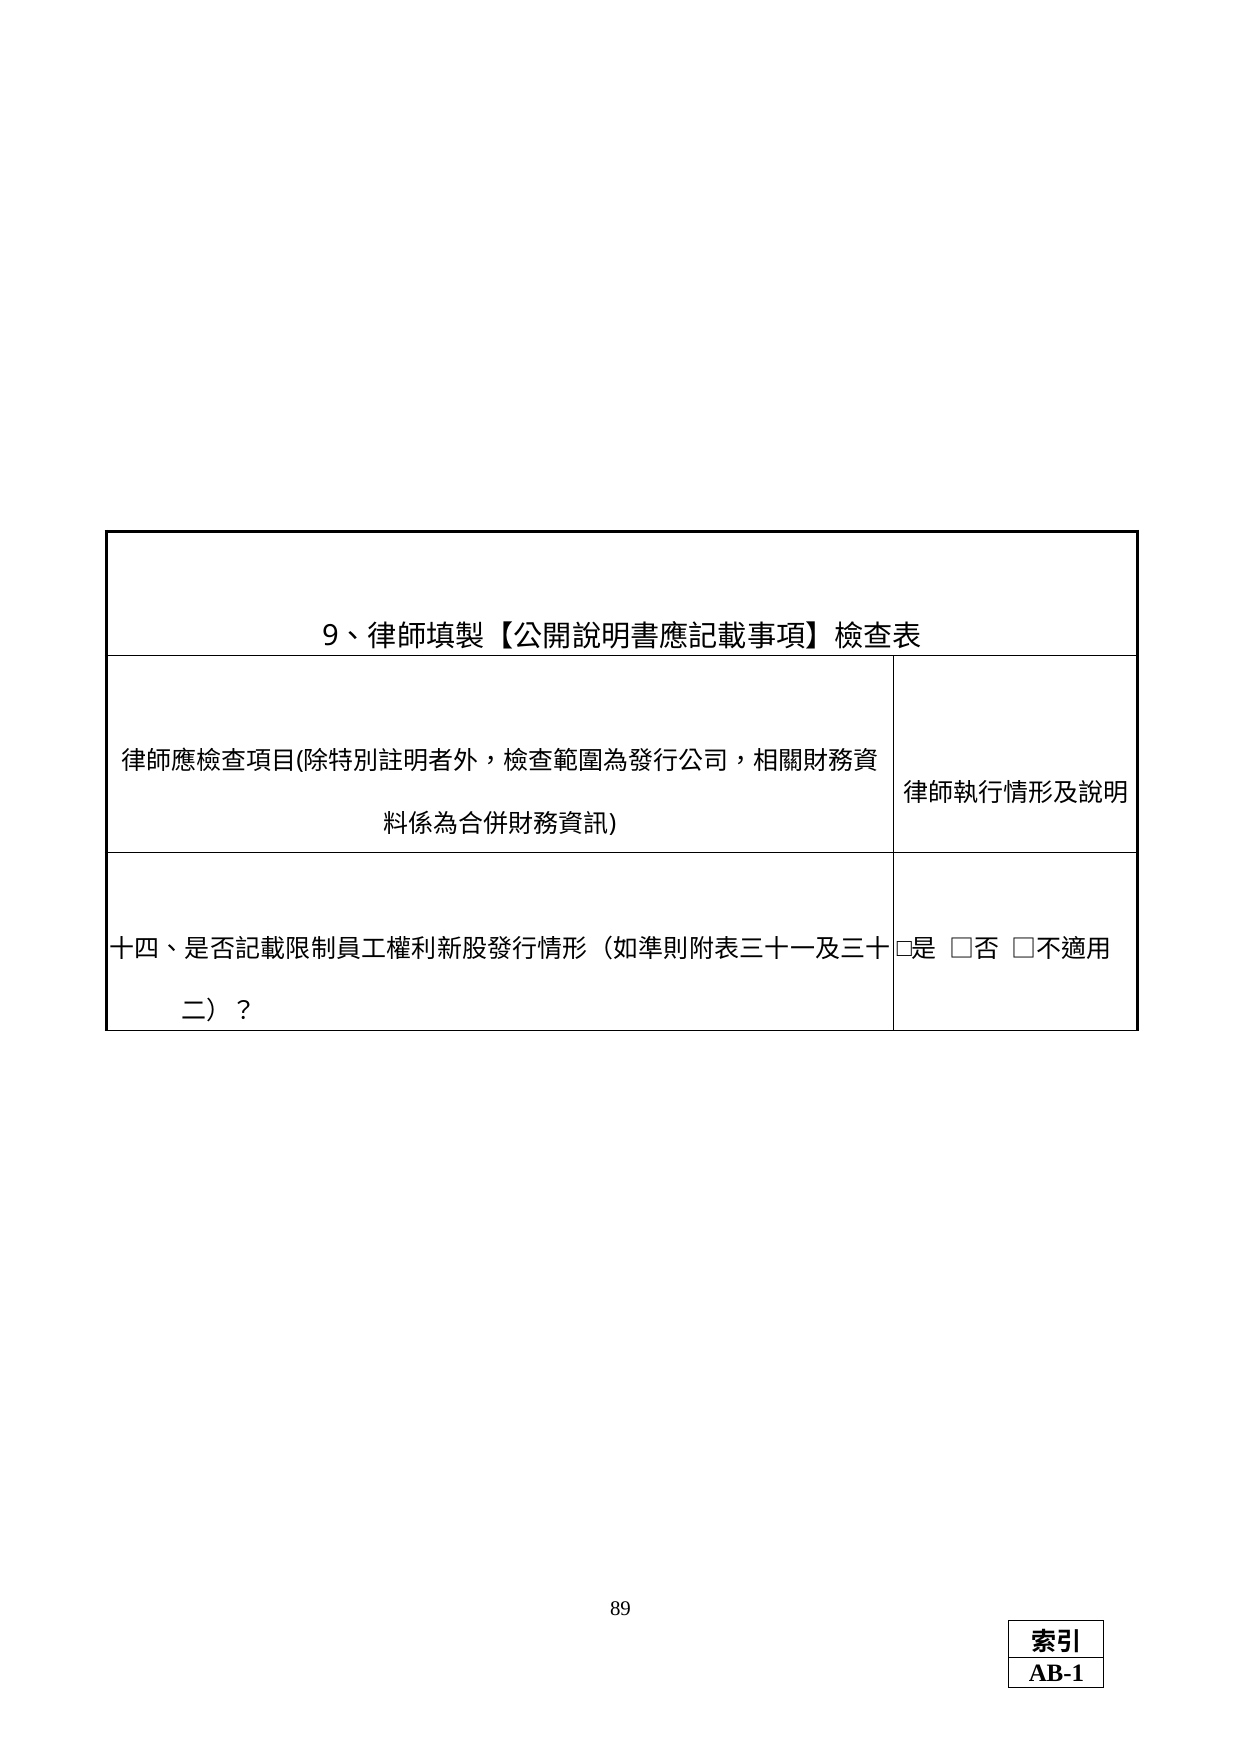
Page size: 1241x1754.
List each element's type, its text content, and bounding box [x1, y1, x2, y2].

table_cell 十四、是否記載限制員工權利新股發行情形（如準則附表三十一及三十二）？ [108, 853, 893, 1030]
table_cell 律師執行情形及說明 [894, 656, 1136, 852]
table_header 9、律師填製【公開說明書應記載事項】檢查表 [108, 533, 1136, 655]
table_cell 律師應檢查項目(除特別註明者外，檢查範圍為發行公司，相關財務資料係為合併財務資訊) [108, 656, 893, 852]
table_cell □是 □否 □不適用 [894, 853, 1136, 1030]
